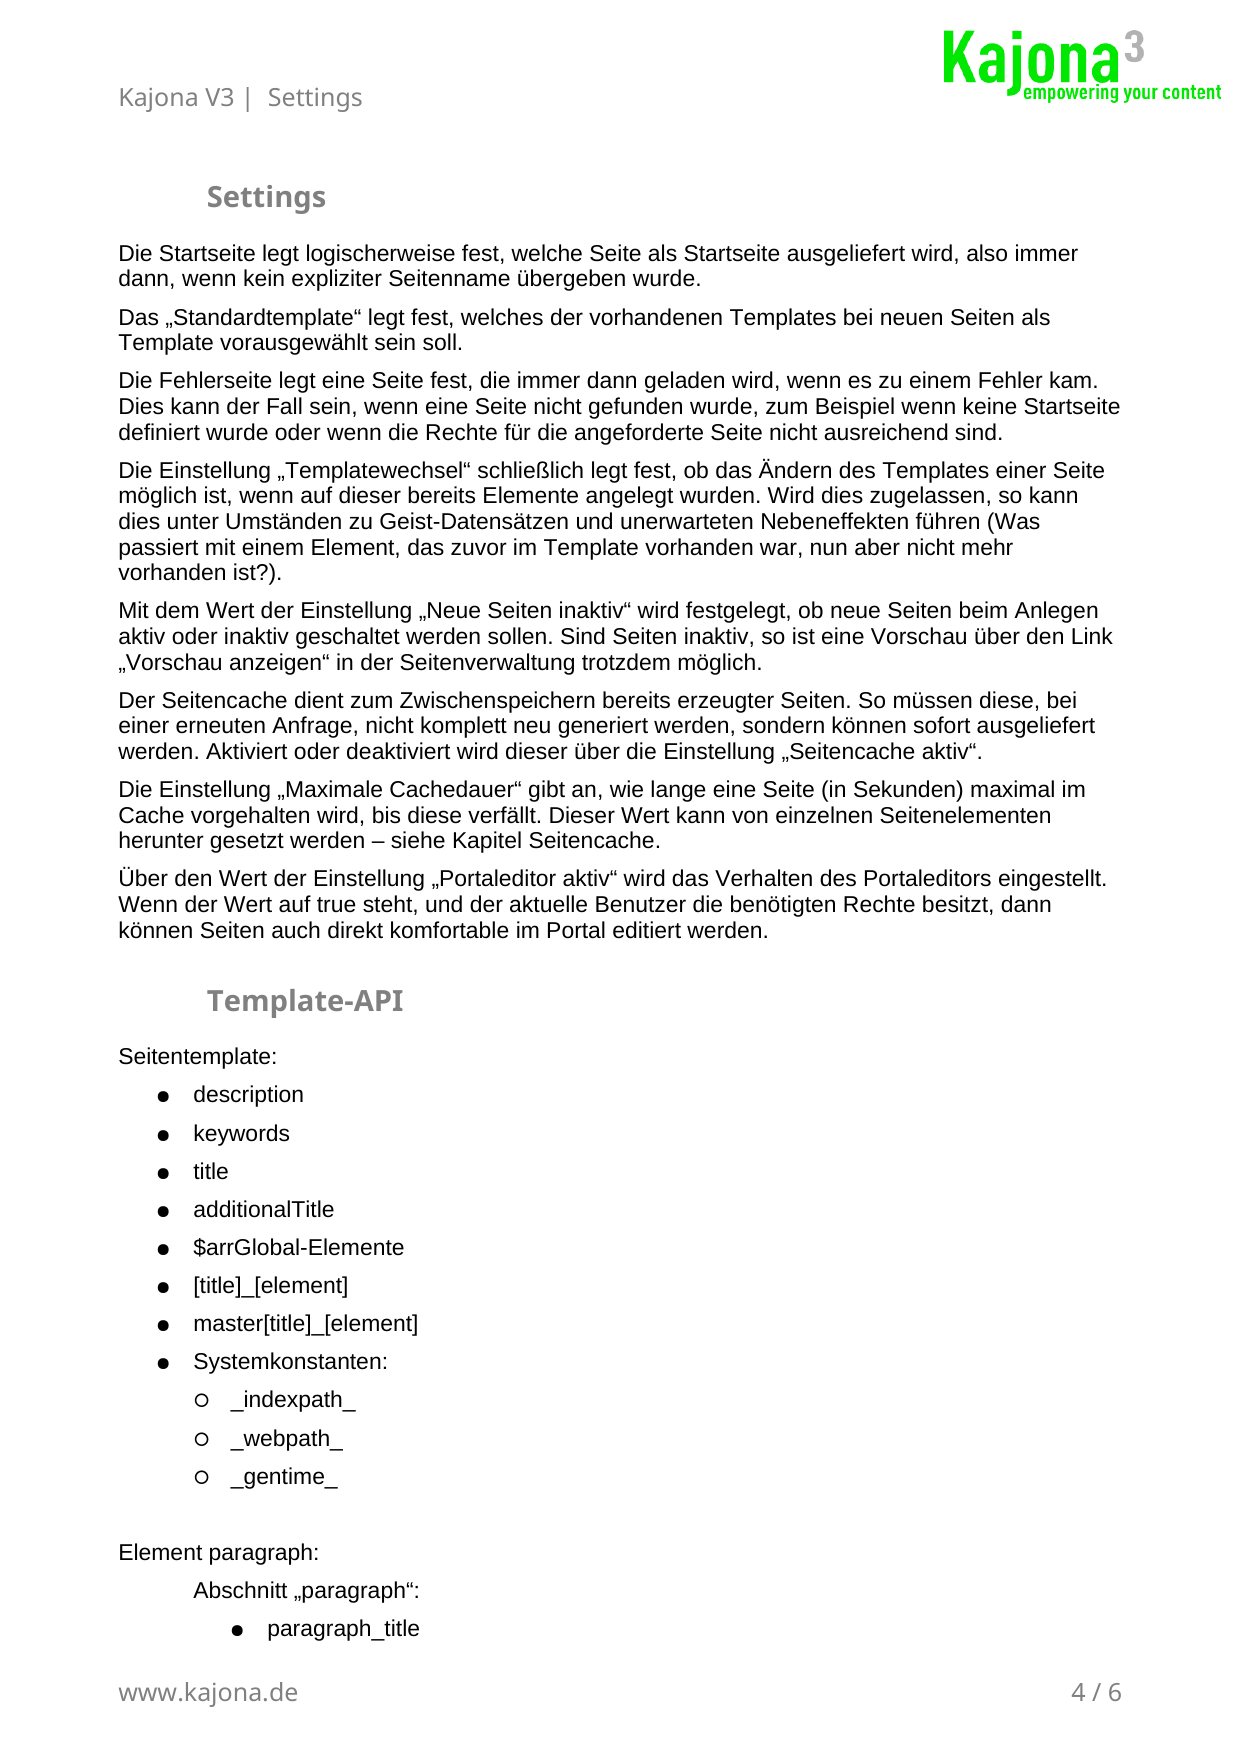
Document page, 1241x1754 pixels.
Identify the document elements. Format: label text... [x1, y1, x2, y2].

list Systemkonstanten: [156, 1349, 1122, 1375]
text Der Seitencache dient zum Zwischenspeichern bereits erzeugter Seiten. So müssen diese, bei einer erneuten Anfrage, nicht komplett neu generiert werden, sondern können sofort ausgeliefert werden. Aktiviert oder deaktiviert wird dieser über die Einstellung „Seitencache aktiv“. [118, 687, 1122, 764]
list [title]_[element] [156, 1273, 1122, 1298]
list paragraph_title [229, 1616, 1122, 1642]
list Abschnitt „paragraph“: [156, 1578, 1122, 1603]
text Mit dem Wert der Einstellung „Neue Seiten inaktiv“ wird festgelegt, ob neue Seiten beim Anlegen aktiv oder inaktiv geschaltet werden sollen. Sind Seiten inaktiv, so ist eine Vorschau über den Link „Vorschau anzeigen“ in der Seitenverwaltung trotzdem möglich. [118, 598, 1122, 675]
text Über den Wert der Einstellung „Portaleditor aktiv“ wird das Verhalten des Portaleditors eingestellt. Wenn der Wert auf true steht, und der aktuelle Benutzer die benötigten Rechte besitzt, dann können Seiten auch direkt komfortable im Portal editiert werden. [118, 866, 1122, 943]
list _webpath_ [193, 1425, 1122, 1451]
subtitle Settings [118, 177, 1122, 216]
text Das „Standardtemplate“ legt fest, welches der vorhandenen Templates bei neuen Seiten als Template vorausgewählt sein soll. [118, 304, 1122, 355]
picture [944, 30, 1221, 103]
text Die Startseite legt logischerweise fest, welche Seite als Startseite ausgeliefert wird, also immer dann, wenn kein expliziter Seitenname übergeben wurde. [118, 240, 1122, 292]
list $arrGlobal-Elemente [156, 1235, 1122, 1260]
text Seitentemplate: [118, 1044, 1122, 1070]
list description [156, 1082, 1122, 1108]
text Die Einstellung „Templatewechsel“ schließlich legt fest, ob das Ändern des Templates einer Seite möglich ist, wenn auf dieser bereits Elemente angelegt wurden. Wird dies zugelassen, so kann dies unter Umständen zu Geist-Datensätzen und unerwarteten Nebeneffekten führen (Was passiert mit einem Element, das zuvor im Template vorhanden war, nun aber nicht mehr vorhanden ist?). [118, 457, 1122, 585]
text Element paragraph: [118, 1540, 1122, 1565]
list _gentime_ [193, 1463, 1122, 1489]
subtitle Template-API [118, 980, 1122, 1020]
list _indexpath_ [193, 1387, 1122, 1413]
list title [156, 1158, 1122, 1184]
list master[title]_[element] [156, 1311, 1122, 1337]
list additionalTitle [156, 1197, 1122, 1222]
text Die Fehlerseite legt eine Seite fest, die immer dann geladen wird, wenn es zu einem Fehler kam. Dies kann der Fall sein, wenn eine Seite nicht gefunden wurde, zum Beispiel wenn keine Startseite definiert wurde oder wenn die Rechte für die angeforderte Seite nicht ausreichend sind. [118, 368, 1122, 445]
text Die Einstellung „Maximale Cachedauer“ gibt an, wie lange eine Seite (in Sekunden) maximal im Cache vorgehalten wird, bis diese verfällt. Dieser Wert kann von einzelnen Seitenelementen herunter gesetzt werden – siehe Kapitel Seitencache. [118, 777, 1122, 853]
list keywords [156, 1120, 1122, 1146]
